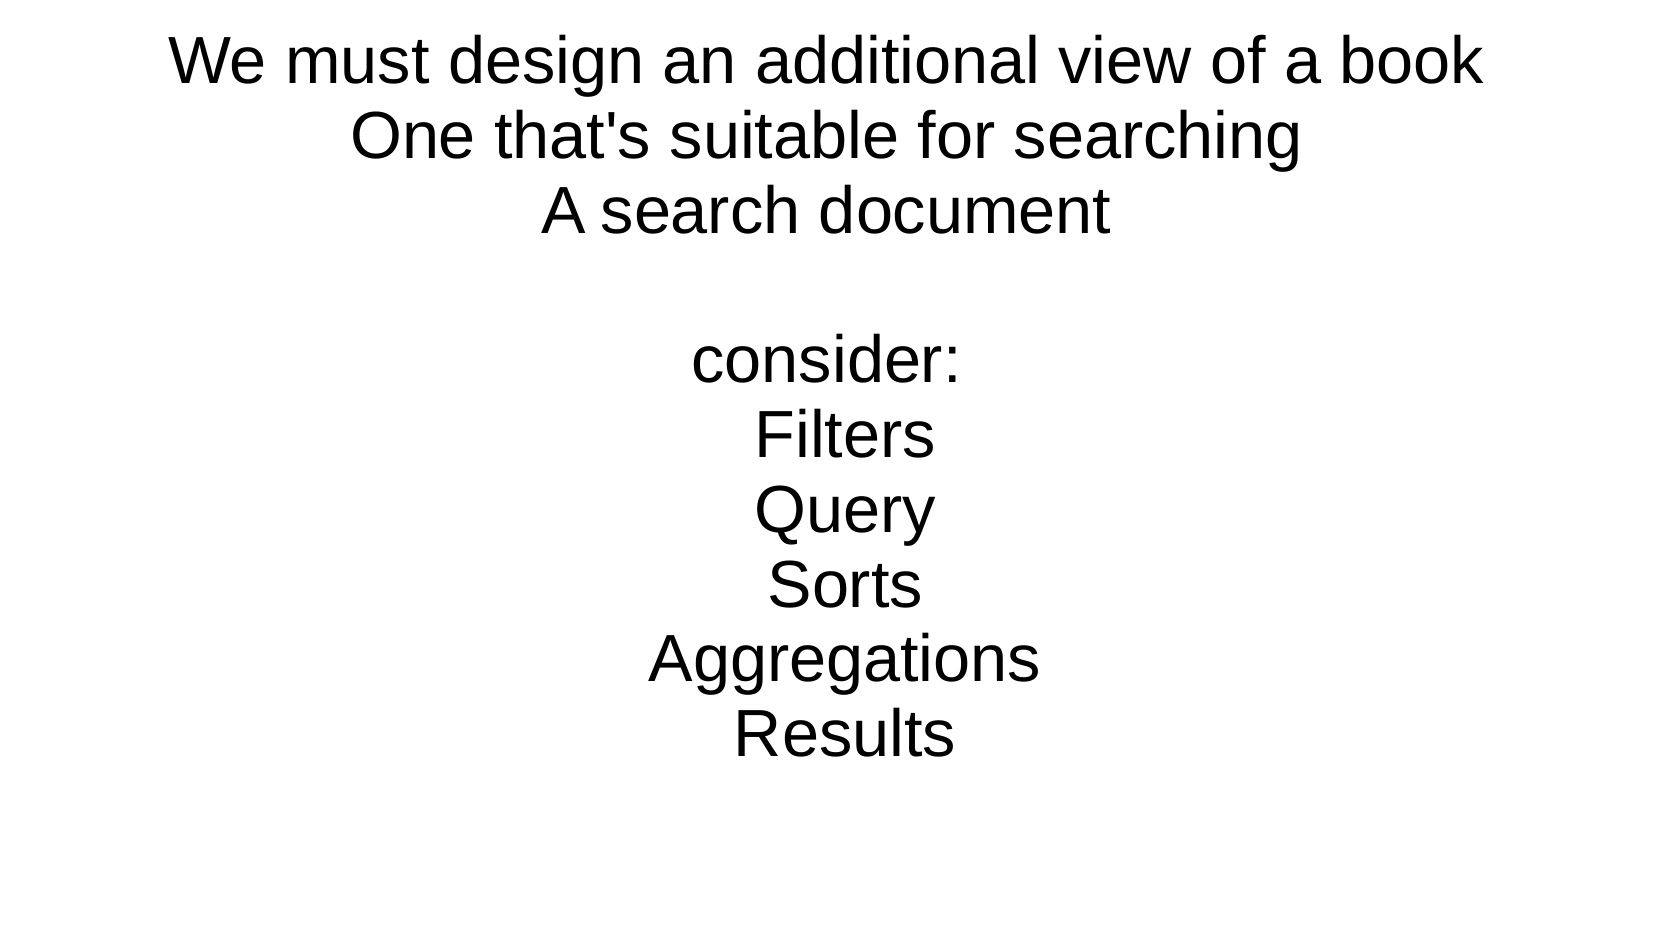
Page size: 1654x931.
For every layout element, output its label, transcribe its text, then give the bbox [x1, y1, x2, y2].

subtitle We must design an additional view of a book One that's suitable for searching A search document consider: Filters Query Sorts Aggregations Results [82, 23, 1571, 771]
